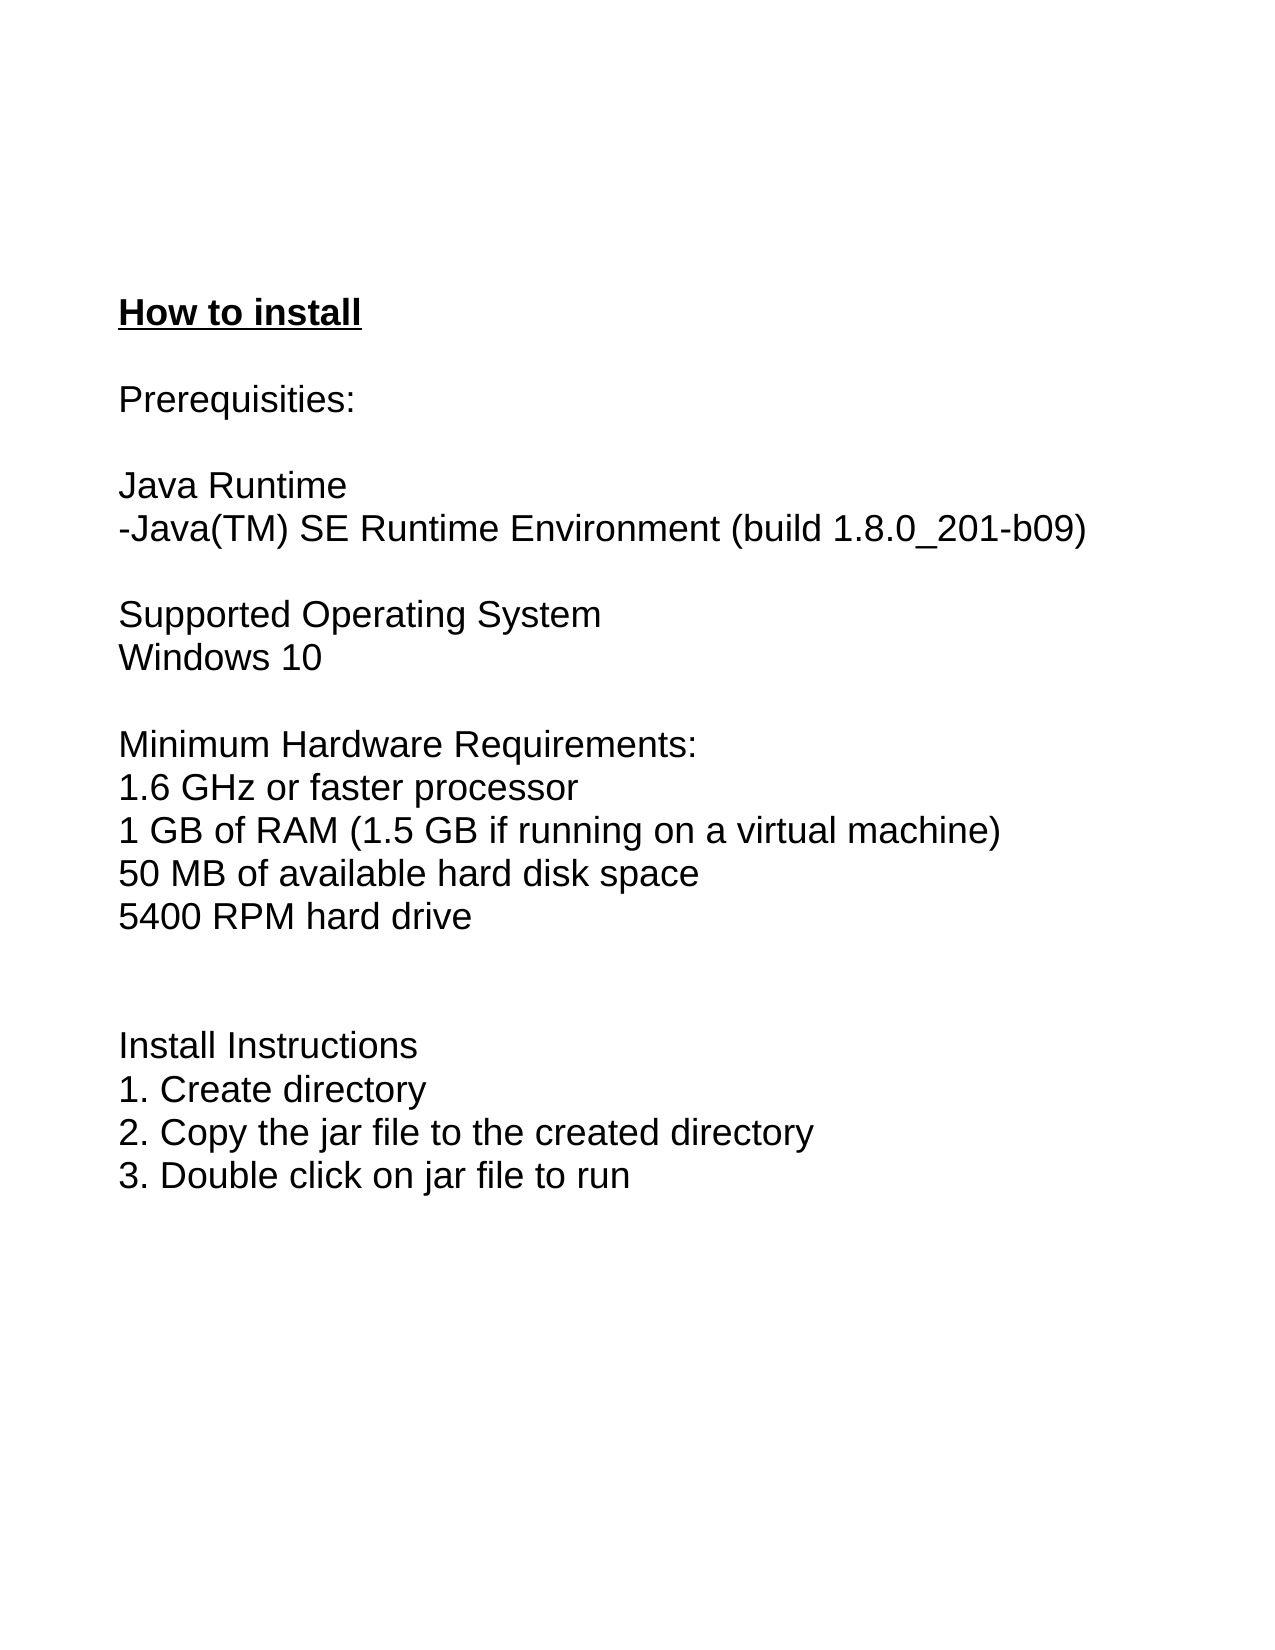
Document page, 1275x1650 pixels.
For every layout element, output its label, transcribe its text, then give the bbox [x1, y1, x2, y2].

text -Java(TM) SE Runtime Environment (build 1.8.0_201-b09) [118, 506, 1157, 549]
text 1. Create directory [118, 1067, 1157, 1110]
text Prerequisities: [118, 377, 1157, 420]
text Install Instructions [118, 1024, 1157, 1067]
text 3. Double click on jar file to run [118, 1153, 1157, 1196]
text How to install [118, 291, 1157, 334]
text 5400 RPM hard drive [118, 894, 1157, 937]
text 50 MB of available hard disk space [118, 851, 1157, 894]
text Windows 10 [118, 636, 1157, 679]
text Java Runtime [118, 463, 1157, 506]
text 2. Copy the jar file to the created directory [118, 1110, 1157, 1153]
text Supported Operating System [118, 592, 1157, 636]
text Minimum Hardware Requirements: [118, 722, 1157, 765]
text 1 GB of RAM (1.5 GB if running on a virtual machine) [118, 808, 1157, 851]
text 1.6 GHz or faster processor [118, 765, 1157, 808]
